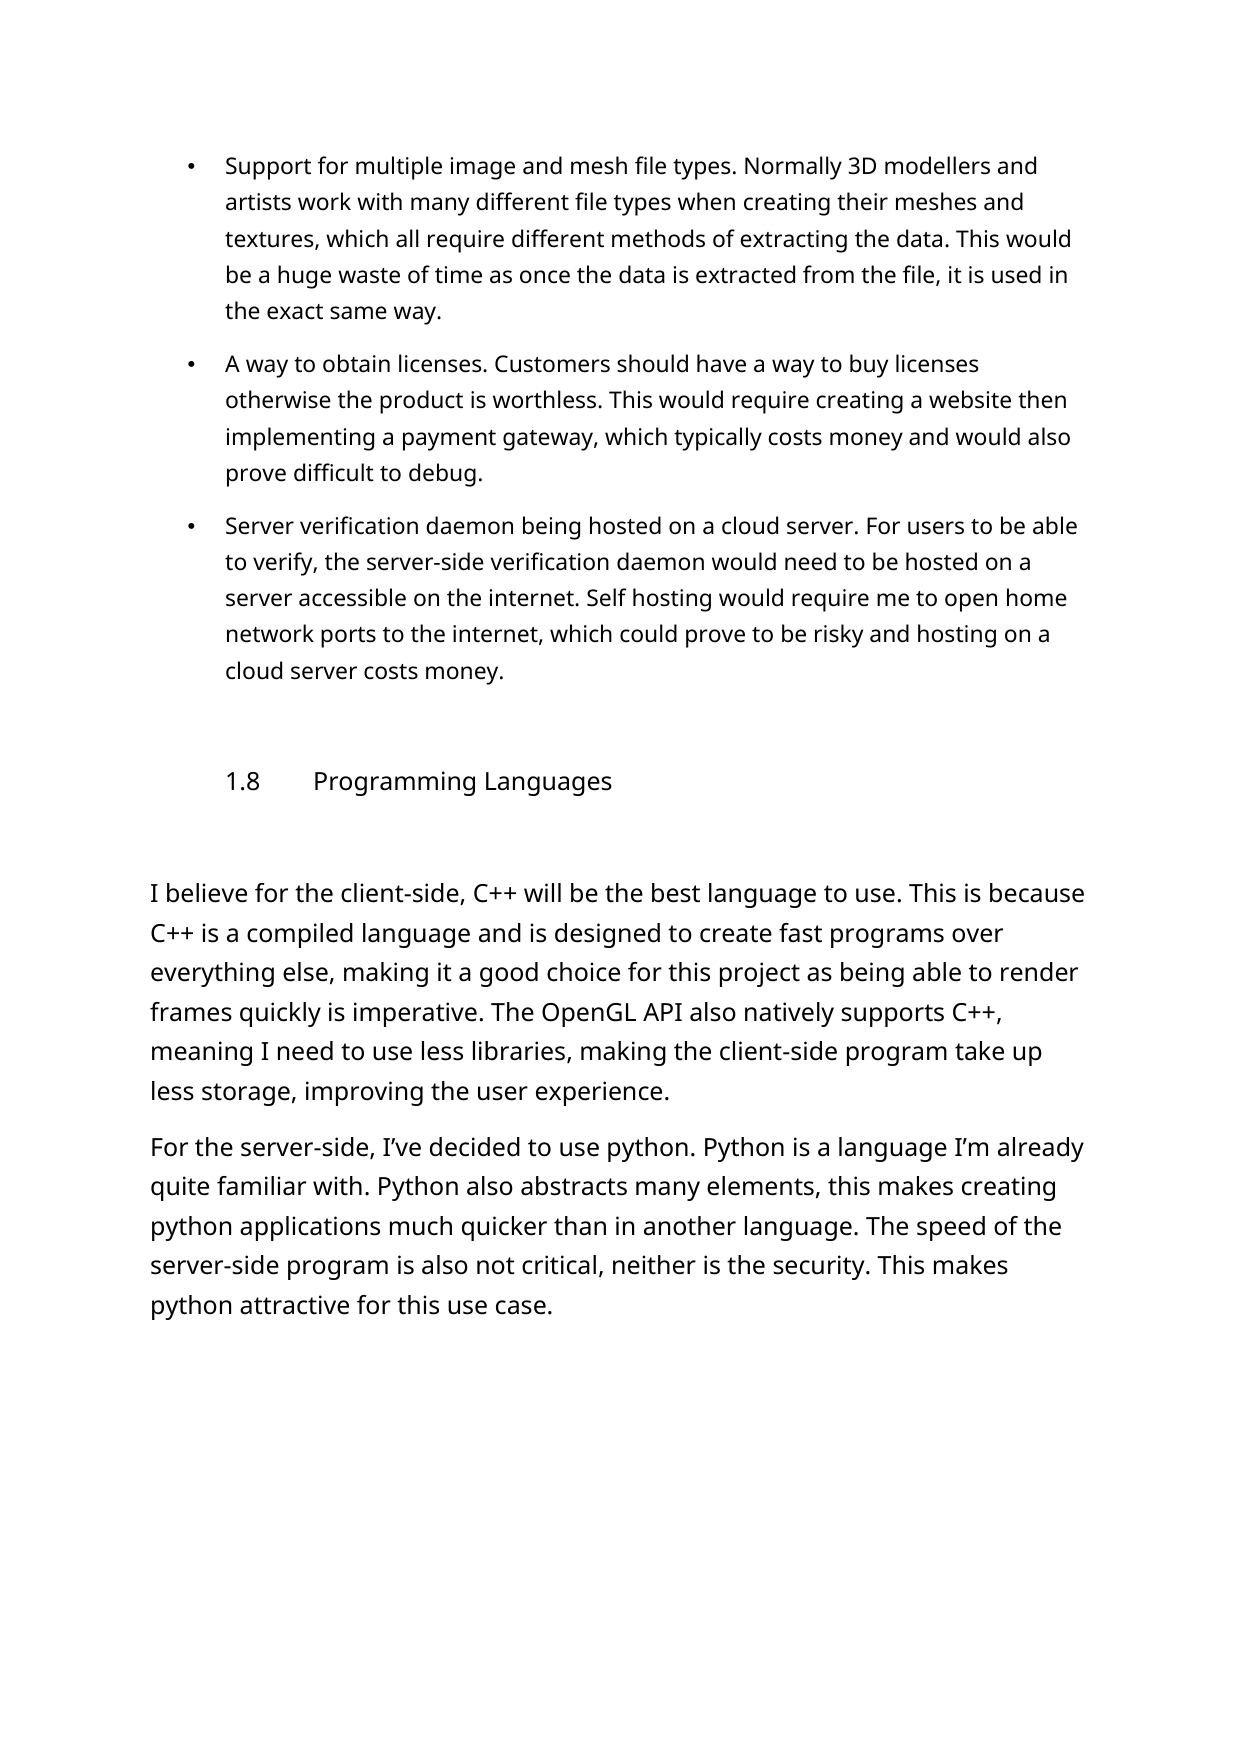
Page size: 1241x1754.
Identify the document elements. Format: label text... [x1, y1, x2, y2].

text For the server-side, I’ve decided to use python. Python is a language I’m already quite familiar with. Python also abstracts many elements, this makes creating python applications much quicker than in another language. The speed of the server-side program is also not critical, neither is the security. This makes python attractive for this use case. [150, 1129, 1090, 1321]
text I believe for the client-side, C++ will be the best language to use. This is because C++ is a compiled language and is designed to create fast programs over everything else, making it a good choice for this project as being able to render frames quickly is imperative. The OpenGL API also natively supports C++, meaning I need to use less libraries, making the client-side program take up less storage, improving the user experience. [150, 876, 1090, 1107]
list Support for multiple image and mesh file types. Normally 3D modellers and artists work with many different file types when creating their meshes and textures, which all require different methods of extracting the data. This would be a huge waste of time as once the data is extracted from the file, it is used in the exact same way. [187, 150, 1090, 326]
text 1.8 Programming Languages [150, 764, 1090, 798]
list A way to obtain licenses. Customers should have a way to buy licenses otherwise the product is worthless. This would require creating a website then implementing a payment gateway, which typically costs money and would also prove difficult to debug. [187, 348, 1090, 488]
list Server verification daemon being hosted on a cloud server. For users to be able to verify, the server-side verification daemon would need to be hosted on a server accessible on the internet. Self hosting would require me to open home network ports to the internet, which could prove to be risky and hosting on a cloud server costs money. [187, 509, 1090, 686]
